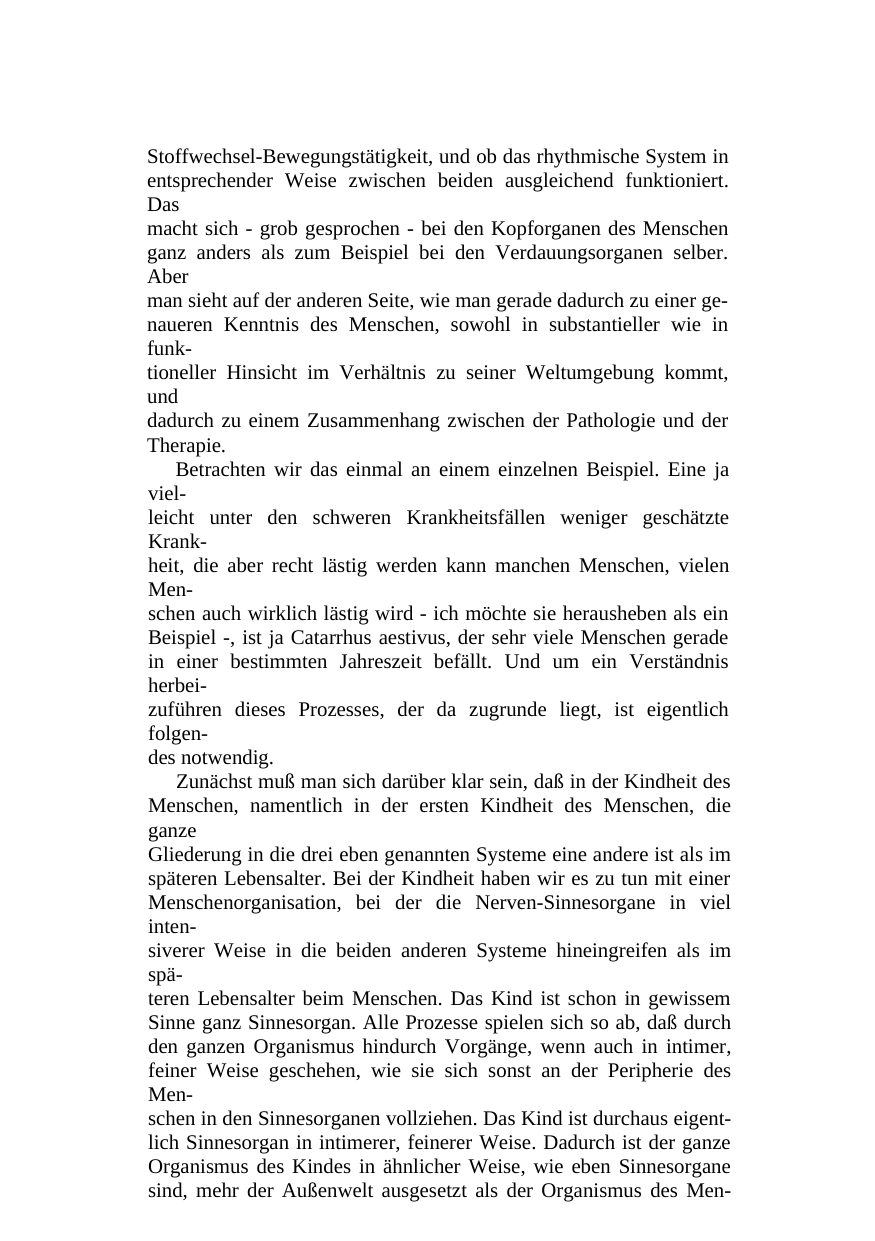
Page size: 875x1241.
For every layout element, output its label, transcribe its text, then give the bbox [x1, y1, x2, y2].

text Zunächst muß man sich darüber klar sein, daß in der Kindheit des Menschen, namentlich in der ersten Kindheit des Menschen, die ganze Gliederung in die drei eben genannten Systeme eine andere ist als im späteren Lebensalter. Bei der Kindheit haben wir es zu tun mit einer Menschenorganisation, bei der die Nerven-Sinnesorgane in viel inten- siverer Weise in die beiden anderen Systeme hineingreifen als im spä- teren Lebensalter beim Menschen. Das Kind ist schon in gewissem Sinne ganz Sinnesorgan. Alle Prozesse spielen sich so ab, daß durch den ganzen Organismus hindurch Vorgänge, wenn auch in intimer, feiner Weise geschehen, wie sie sich sonst an der Peripherie des Men- schen in den Sinnesorganen vollziehen. Das Kind ist durchaus eigent- lich Sinnesorgan in intimerer, feinerer Weise. Dadurch ist der ganze Organismus des Kindes in ähnlicher Weise, wie eben Sinnesorgane sind, mehr der Außenwelt ausgesetzt als der Organismus des Men- [148, 769, 732, 1202]
text Betrachten wir das einmal an einem einzelnen Beispiel. Eine ja viel- leicht unter den schweren Krankheitsfällen weniger geschätzte Krank- heit, die aber recht lästig werden kann manchen Menschen, vielen Men- schen auch wirklich lästig wird - ich möchte sie herausheben als ein Beispiel -, ist ja Catarrhus aestivus, der sehr viele Menschen gerade in einer bestimmten Jahreszeit befällt. Und um ein Verständnis herbei- zuführen dieses Prozesses, der da zugrunde liegt, ist eigentlich folgen- des notwendig. [148, 457, 730, 769]
text Stoffwechsel-Bewegungstätigkeit, und ob das rhythmische System in entsprechender Weise zwischen beiden ausgleichend funktioniert. Das macht sich - grob gesprochen - bei den Kopforganen des Menschen ganz anders als zum Beispiel bei den Verdauungsorganen selber. Aber man sieht auf der anderen Seite, wie man gerade dadurch zu einer ge- naueren Kenntnis des Menschen, sowohl in substantieller wie in funk- tioneller Hinsicht im Verhältnis zu seiner Weltumgebung kommt, und dadurch zu einem Zusammenhang zwischen der Pathologie und der Therapie. [147, 144, 729, 457]
